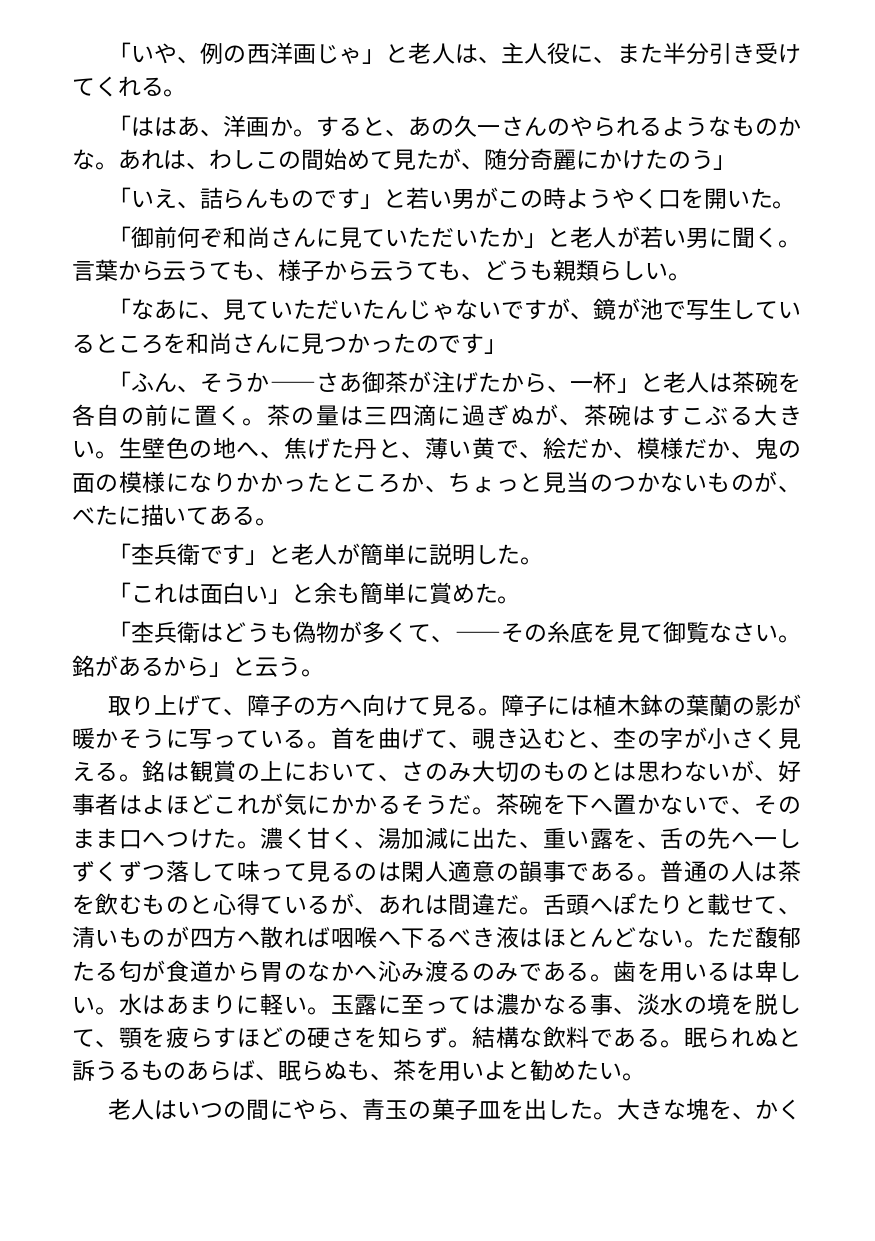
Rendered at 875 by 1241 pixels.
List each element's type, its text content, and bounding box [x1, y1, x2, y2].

text 「いえ、詰らんものです」と若い男がこの時ようやく口を開いた。 [72, 181, 802, 214]
text 「いや、例の西洋画じゃ」と老人は、主人役に、また半分引き受けてくれる。 [72, 36, 802, 102]
text 「ふん、そうか――さあ御茶が注げたから、一杯」と老人は茶碗を各自の前に置く。茶の量は三四滴に過ぎぬが、茶碗はすこぶる大きい。生壁色の地へ、焦げた丹と、薄い黄で、絵だか、模様だか、鬼の面の模様になりかかったところか、ちょっと見当のつかないものが、べたに描いてある。 [72, 365, 802, 531]
text 「御前何ぞ和尚さんに見ていただいたか」と老人が若い男に聞く。言葉から云うても、様子から云うても、どうも親類らしい。 [72, 220, 802, 286]
text 「杢兵衛はどうも偽物が多くて、――その糸底を見て御覧なさい。銘があるから」と云う。 [72, 615, 802, 682]
text 「杢兵衛です」と老人が簡単に説明した。 [72, 537, 802, 570]
text 取り上げて、障子の方へ向けて見る。障子には植木鉢の葉蘭の影が暖かそうに写っている。首を曲げて、覗き込むと、杢の字が小さく見える。銘は観賞の上において、さのみ大切のものとは思わないが、好事者はよほどこれが気にかかるそうだ。茶碗を下へ置かないで、そのまま口へつけた。濃く甘く、湯加減に出た、重い露を、舌の先へ一しずくずつ落して味って見るのは閑人適意の韻事である。普通の人は茶を飲むものと心得ているが、あれは間違だ。舌頭へぽたりと載せて、清いものが四方へ散れば咽喉へ下るべき液はほとんどない。ただ馥郁たる匂が食道から胃のなかへ沁み渡るのみである。歯を用いるは卑しい。水はあまりに軽い。玉露に至っては濃かなる事、淡水の境を脱して、顎を疲らすほどの硬さを知らず。結構な飲料である。眠られぬと訴うるものあらば、眠らぬも、茶を用いよと勧めたい。 [72, 688, 802, 1086]
text 「なあに、見ていただいたんじゃないですが、鏡が池で写生しているところを和尚さんに見つかったのです」 [72, 292, 802, 359]
text 「これは面白い」と余も簡単に賞めた。 [72, 576, 802, 609]
text 老人はいつの間にやら、青玉の菓子皿を出した。大きな塊を、かく [72, 1092, 802, 1126]
text 「ははあ、洋画か。すると、あの久一さんのやられるようなものかな。あれは、わしこの間始めて見たが、随分奇麗にかけたのう」 [72, 108, 802, 175]
